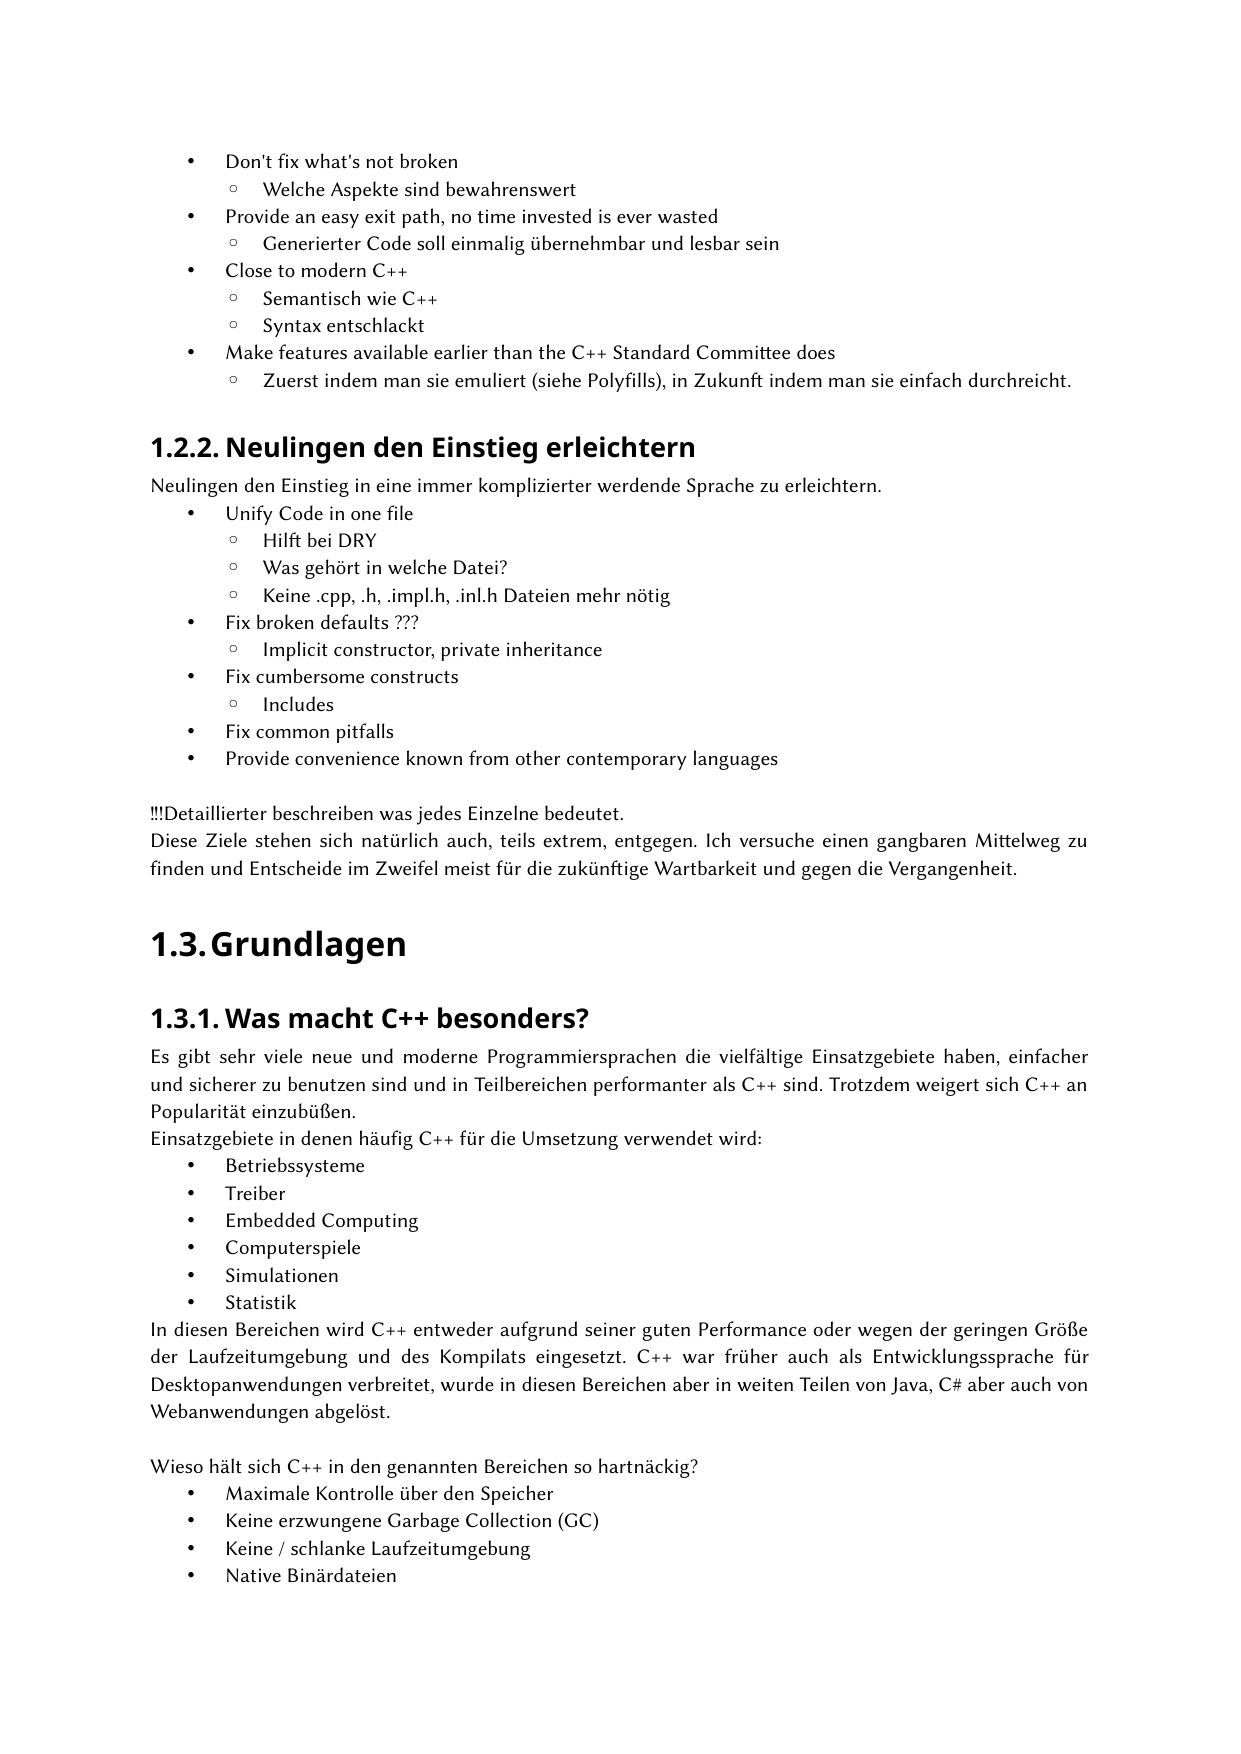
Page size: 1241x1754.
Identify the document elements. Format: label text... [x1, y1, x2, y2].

list Simulationen [187, 1263, 1090, 1287]
list Keine .cpp, .h, .impl.h, .inl.h Dateien mehr nötig [225, 583, 1090, 607]
list Betriebssysteme [187, 1154, 1090, 1178]
list Don't fix what's not broken [187, 150, 1090, 174]
list Maximale Kontrolle über den Speicher [187, 1482, 1090, 1505]
text !!!Detaillierter beschreiben was jedes Einzelne bedeutet. [150, 802, 1090, 825]
subtitle Was macht C++ besonders? [150, 1000, 1090, 1037]
list Fix broken defaults ??? [187, 611, 1090, 634]
list Fix common pitfalls [187, 720, 1090, 743]
list Provide convenience known from other contemporary languages [187, 747, 1090, 771]
list Close to modern C++ [187, 259, 1090, 283]
text Wieso hält sich C++ in den genannten Bereichen so hartnäckig? [150, 1454, 1090, 1478]
list Computerspiele [187, 1236, 1090, 1260]
text Es gibt sehr viele neue und moderne Programmiersprachen die vielfältige Einsatzgebiete haben, einfacher und sicherer zu benutzen sind und in Teilbereichen performanter als C++ sind. Trotzdem weigert sich C++ an Popularität einzu­bü­ßen. [150, 1045, 1090, 1123]
list Provide an easy exit path, no time invested is ever wasted [187, 204, 1090, 228]
list Keine / schlanke Laufzeitumgebung [187, 1536, 1090, 1560]
list Statistik [187, 1291, 1090, 1314]
list Treiber [187, 1181, 1090, 1205]
list Syntax entschlackt [225, 314, 1090, 337]
list Semantisch wie C++ [225, 286, 1090, 310]
list Was gehört in welche Datei? [225, 556, 1090, 580]
list Native Binärdateien [187, 1563, 1090, 1587]
text Einsatzgebiete in denen häufig C++ für die Umsetzung verwendet wird: [150, 1127, 1090, 1151]
list Fix cumbersome constructs [187, 665, 1090, 689]
list Generierter Code soll einmalig übernehmbar und lesbar sein [225, 232, 1090, 256]
subtitle Grundlagen [150, 921, 1090, 966]
subtitle Neulingen den Einstieg erleichtern [150, 429, 1090, 466]
list Includes [225, 692, 1090, 716]
text Diese Ziele stehen sich natürlich auch, teils extrem, entgegen. Ich versuche einen gangbaren Mittelweg zu finden und Entscheide im Zweifel meist für die zukünftige Wartbarkeit und gegen die Vergangenheit. [150, 829, 1090, 880]
list Zuerst indem man sie emuliert (siehe Polyfills), in Zukunft indem man sie einfach durchreicht. [225, 368, 1090, 392]
list Implicit constructor, private inheritance [225, 638, 1090, 662]
list Hilft bei DRY [225, 529, 1090, 552]
text In diesen Bereichen wird C++ entweder aufgrund seiner guten Performance oder wegen der geringen Größe der Laufzeitumgebung und des Kompilats eingesetzt. C++ war früher auch als Entwicklungssprache für Desktopanwendungen verbreitet, wurde in diesen Bereichen aber in weiten Teilen von Java, C# aber auch von Webanwendungen abgelöst. [150, 1318, 1090, 1423]
list Unify Code in one file [187, 501, 1090, 525]
list Embedded Computing [187, 1209, 1090, 1232]
list Keine erzwungene Garbage Collection (GC) [187, 1509, 1090, 1533]
text Neulingen den Einstieg in eine immer komplizierter werdende Sprache zu erleichtern. [150, 474, 1090, 498]
list Make features available earlier than the C++ Standard Committee does [187, 341, 1090, 365]
list Welche Aspekte sind bewahrenswert [225, 177, 1090, 201]
